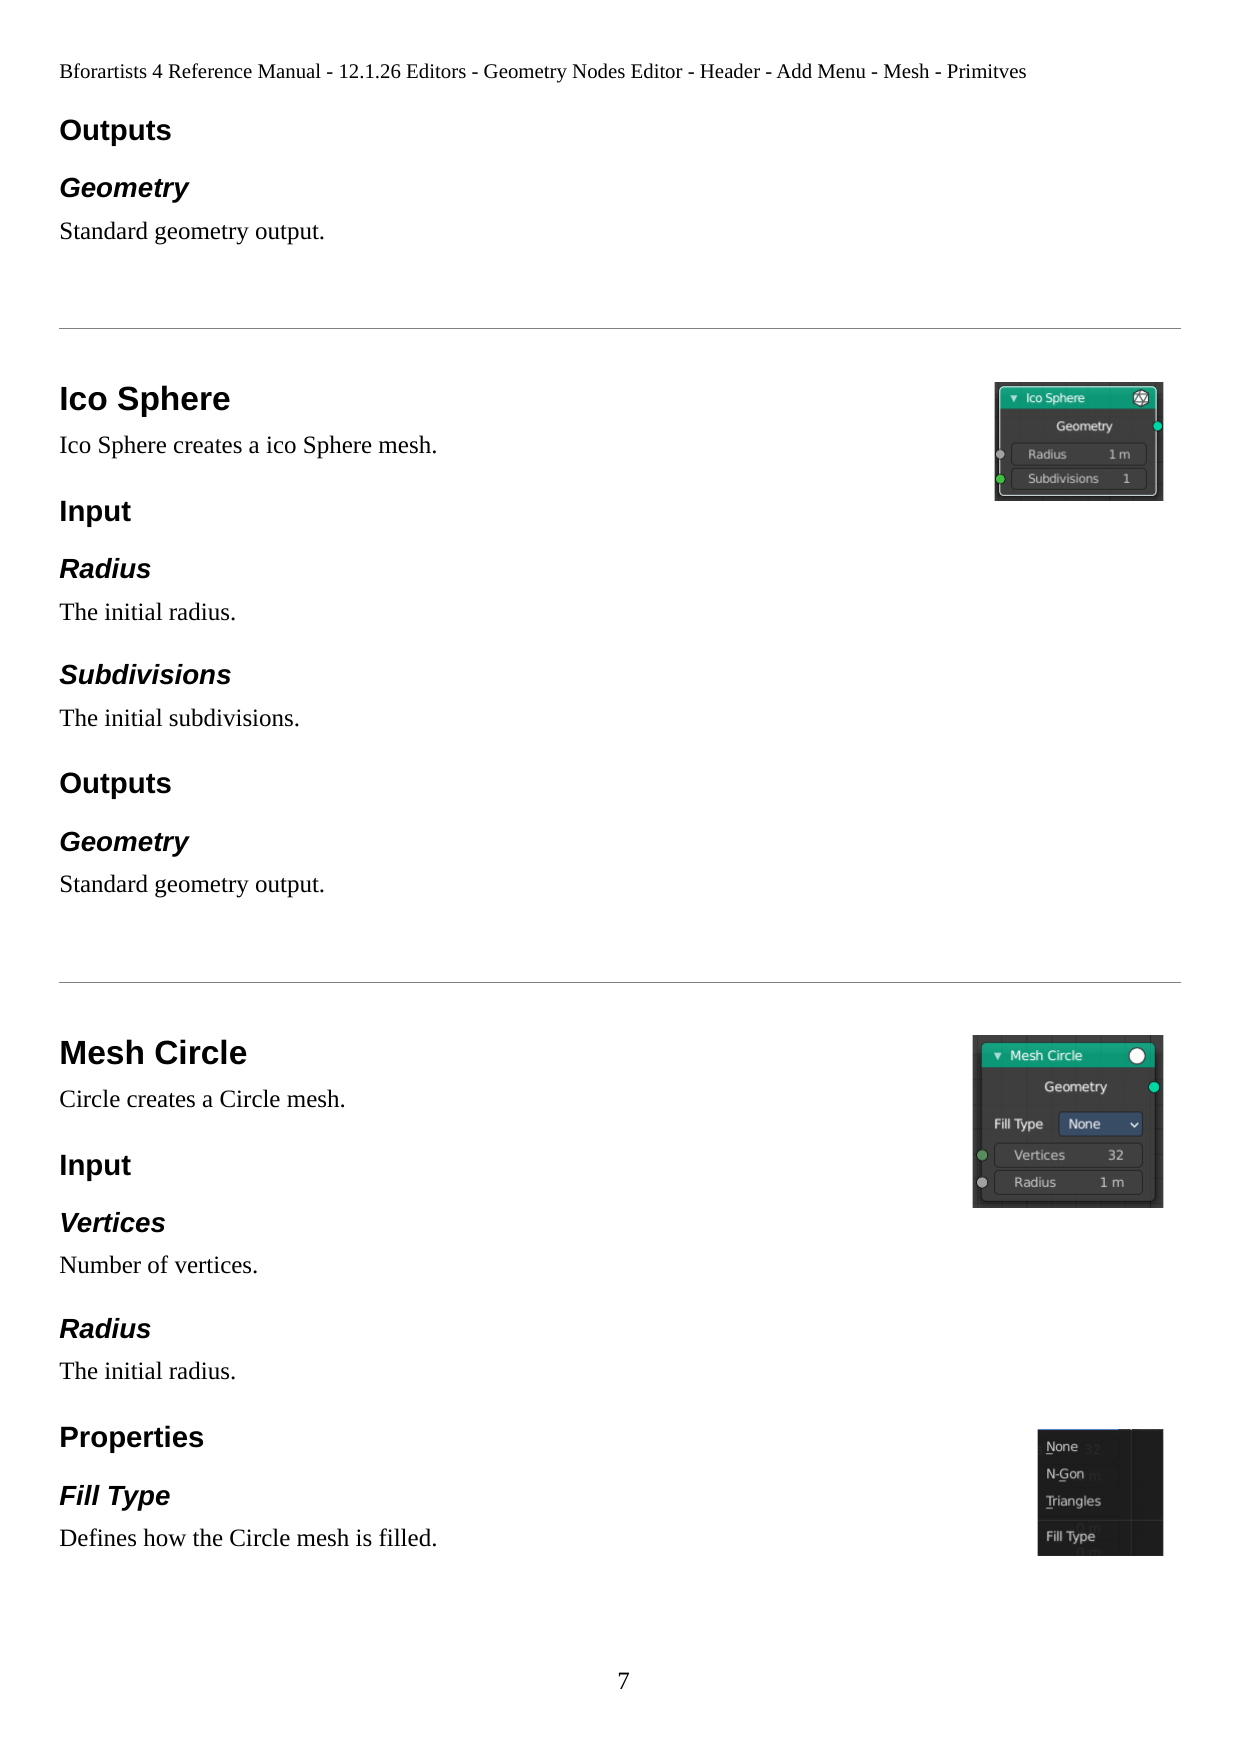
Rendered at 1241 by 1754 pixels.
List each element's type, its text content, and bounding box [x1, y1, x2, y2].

picture [994, 382, 1164, 501]
subtitle [1164, 1147, 1181, 1181]
subtitle Geometry [59, 171, 1181, 203]
subtitle Mesh Circle [59, 1033, 1181, 1071]
text The initial radius. [59, 597, 1181, 626]
text Number of vertices. [59, 1251, 1181, 1279]
subtitle Properties [59, 1420, 1181, 1454]
subtitle Subdivisions [59, 658, 1181, 690]
subtitle Input [59, 1147, 972, 1181]
text Standard geometry output. [59, 216, 1181, 244]
picture [1037, 1429, 1164, 1556]
subtitle Radius [59, 1312, 1181, 1344]
subtitle Geometry [59, 825, 1181, 857]
text Defines how the Circle mesh is filled. [59, 1523, 1037, 1552]
subtitle Fill Type [59, 1479, 1037, 1511]
text The initial radius. [59, 1356, 1181, 1385]
subtitle Outputs [59, 766, 1181, 800]
subtitle [1164, 1479, 1181, 1511]
subtitle Ico Sphere [59, 379, 1181, 417]
text Ico Sphere creates a ico Sphere mesh. [59, 430, 994, 459]
subtitle Input [59, 494, 1181, 527]
text Circle creates a Circle mesh. [59, 1084, 972, 1112]
text Standard geometry output. [59, 869, 1181, 898]
picture [972, 1035, 1164, 1208]
subtitle Outputs [59, 113, 1181, 146]
text The initial subdivisions. [59, 703, 1181, 731]
subtitle Radius [59, 552, 1181, 584]
subtitle Vertices [59, 1206, 1181, 1238]
